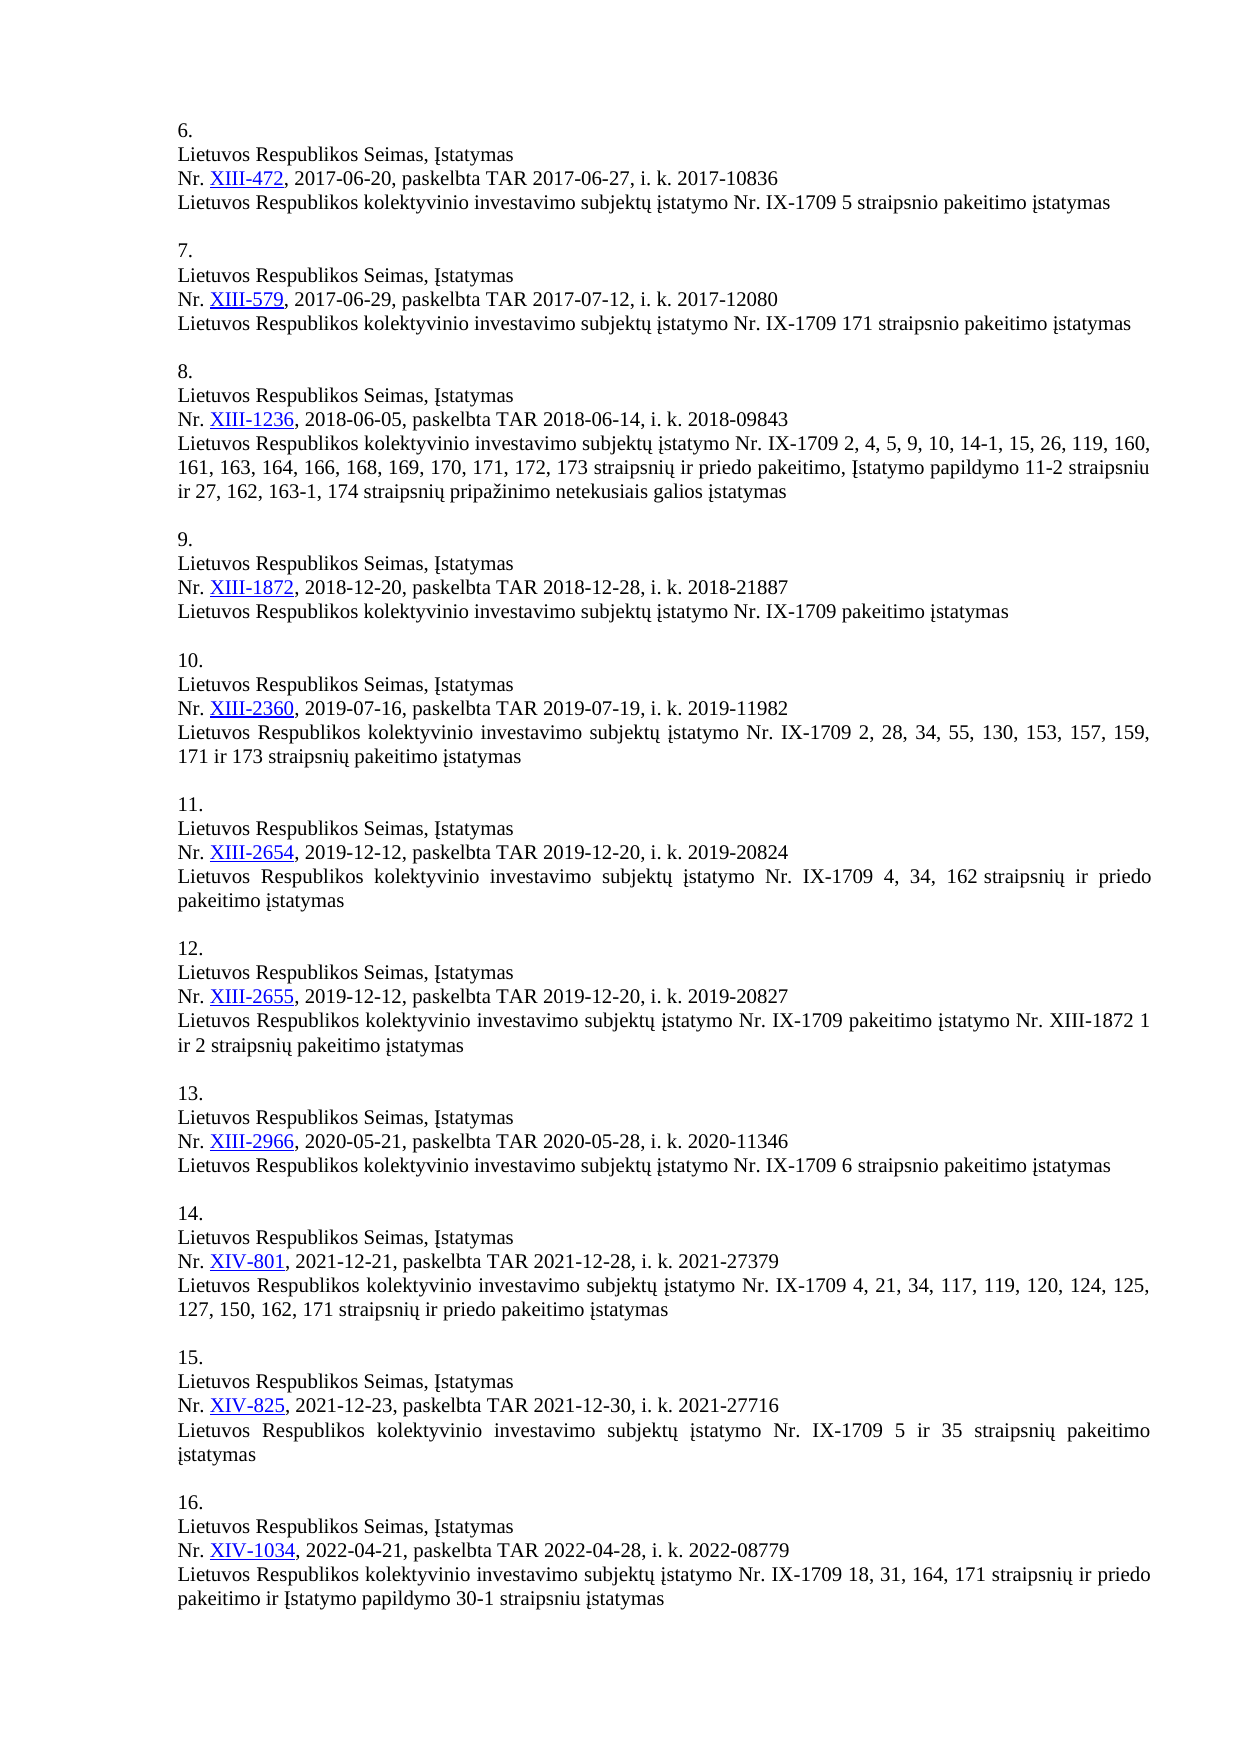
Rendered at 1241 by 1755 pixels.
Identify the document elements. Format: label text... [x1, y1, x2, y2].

text 15. [177, 1345, 1152, 1369]
text 13. [177, 1081, 1152, 1105]
text Nr. XIV-801, 2021-12-21, paskelbta TAR 2021-12-28, i. k. 2021-27379 [177, 1249, 1152, 1273]
text Lietuvos Respublikos Seimas, Įstatymas [177, 383, 1152, 407]
text Nr. XIII-472, 2017-06-20, paskelbta TAR 2017-06-27, i. k. 2017-10836 [177, 166, 1152, 190]
text Lietuvos Respublikos kolektyvinio investavimo subjektų įstatymo Nr. IX-1709 pakeitimo įstatymas [177, 599, 1152, 623]
text Nr. XIII-2655, 2019-12-12, paskelbta TAR 2019-12-20, i. k. 2019-20827 [177, 984, 1152, 1008]
text Nr. XIII-1236, 2018-06-05, paskelbta TAR 2018-06-14, i. k. 2018-09843 [177, 407, 1152, 431]
text 16. [177, 1490, 1152, 1514]
text Lietuvos Respublikos Seimas, Įstatymas [177, 262, 1152, 287]
text Lietuvos Respublikos Seimas, Įstatymas [177, 1369, 1152, 1393]
text Lietuvos Respublikos kolektyvinio investavimo subjektų įstatymo Nr. IX-1709 pakeitimo įstatymo Nr. XIII-1872 1 ir 2 straipsnių pakeitimo įstatymas [177, 1008, 1152, 1057]
text 7. [177, 238, 1152, 262]
text Lietuvos Respublikos Seimas, Įstatymas [177, 960, 1152, 984]
text Lietuvos Respublikos Seimas, Įstatymas [177, 1105, 1152, 1129]
text Lietuvos Respublikos Seimas, Įstatymas [177, 816, 1152, 840]
text Nr. XIII-2360, 2019-07-16, paskelbta TAR 2019-07-19, i. k. 2019-11982 [177, 696, 1152, 720]
text Nr. XIV-825, 2021-12-23, paskelbta TAR 2021-12-30, i. k. 2021-27716 [177, 1393, 1152, 1417]
text 14. [177, 1201, 1152, 1225]
text Lietuvos Respublikos kolektyvinio investavimo subjektų įstatymo Nr. IX-1709 5 ir 35 straipsnių pakeitimo įstatymas [177, 1417, 1152, 1466]
text Lietuvos Respublikos kolektyvinio investavimo subjektų įstatymo Nr. IX-1709 171 straipsnio pakeitimo įstatymas [177, 311, 1152, 335]
text Nr. XIII-579, 2017-06-29, paskelbta TAR 2017-07-12, i. k. 2017-12080 [177, 287, 1152, 311]
text Lietuvos Respublikos kolektyvinio investavimo subjektų įstatymo Nr. IX-1709 6 straipsnio pakeitimo įstatymas [177, 1153, 1152, 1177]
text 9. [177, 527, 1152, 551]
text Nr. XIV-1034, 2022-04-21, paskelbta TAR 2022-04-28, i. k. 2022-08779 [177, 1538, 1152, 1562]
text Nr. XIII-2966, 2020-05-21, paskelbta TAR 2020-05-28, i. k. 2020-11346 [177, 1129, 1152, 1153]
text 11. [177, 792, 1152, 816]
text Lietuvos Respublikos Seimas, Įstatymas [177, 551, 1152, 575]
text Lietuvos Respublikos kolektyvinio investavimo subjektų įstatymo Nr. IX-1709 5 straipsnio pakeitimo įstatymas [177, 190, 1152, 214]
text Lietuvos Respublikos Seimas, Įstatymas [177, 1514, 1152, 1538]
text Lietuvos Respublikos kolektyvinio investavimo subjektų įstatymo Nr. IX-1709 4, 21, 34, 117, 119, 120, 124, 125, 127, 150, 162, 171 straipsnių ir priedo pakeitimo įstatymas [177, 1273, 1152, 1321]
text 6. [177, 118, 1152, 142]
text Lietuvos Respublikos kolektyvinio investavimo subjektų įstatymo Nr. IX-1709 4, 34, 162 straipsnių ir priedo pakeitimo įstatymas [177, 864, 1152, 912]
text Nr. XIII-1872, 2018-12-20, paskelbta TAR 2018-12-28, i. k. 2018-21887 [177, 575, 1152, 599]
text Lietuvos Respublikos Seimas, Įstatymas [177, 142, 1152, 166]
text 8. [177, 359, 1152, 383]
text 12. [177, 936, 1152, 960]
text Lietuvos Respublikos kolektyvinio investavimo subjektų įstatymo Nr. IX-1709 2, 4, 5, 9, 10, 14-1, 15, 26, 119, 160, 161, 163, 164, 166, 168, 169, 170, 171, 172, 173 straipsnių ir priedo pakeitimo, Įstatymo papildymo 11-2 straipsniu ir 27, 162, 163-1, 174 straipsnių pripažinimo netekusiais galios įstatymas [177, 431, 1152, 503]
text Nr. XIII-2654, 2019-12-12, paskelbta TAR 2019-12-20, i. k. 2019-20824 [177, 840, 1152, 864]
text 10. [177, 647, 1152, 672]
text Lietuvos Respublikos kolektyvinio investavimo subjektų įstatymo Nr. IX-1709 2, 28, 34, 55, 130, 153, 157, 159, 171 ir 173 straipsnių pakeitimo įstatymas [177, 720, 1152, 768]
text Lietuvos Respublikos Seimas, Įstatymas [177, 672, 1152, 696]
text Lietuvos Respublikos Seimas, Įstatymas [177, 1225, 1152, 1249]
text Lietuvos Respublikos kolektyvinio investavimo subjektų įstatymo Nr. IX-1709 18, 31, 164, 171 straipsnių ir priedo pakeitimo ir Įstatymo papildymo 30-1 straipsniu įstatymas [177, 1562, 1152, 1610]
